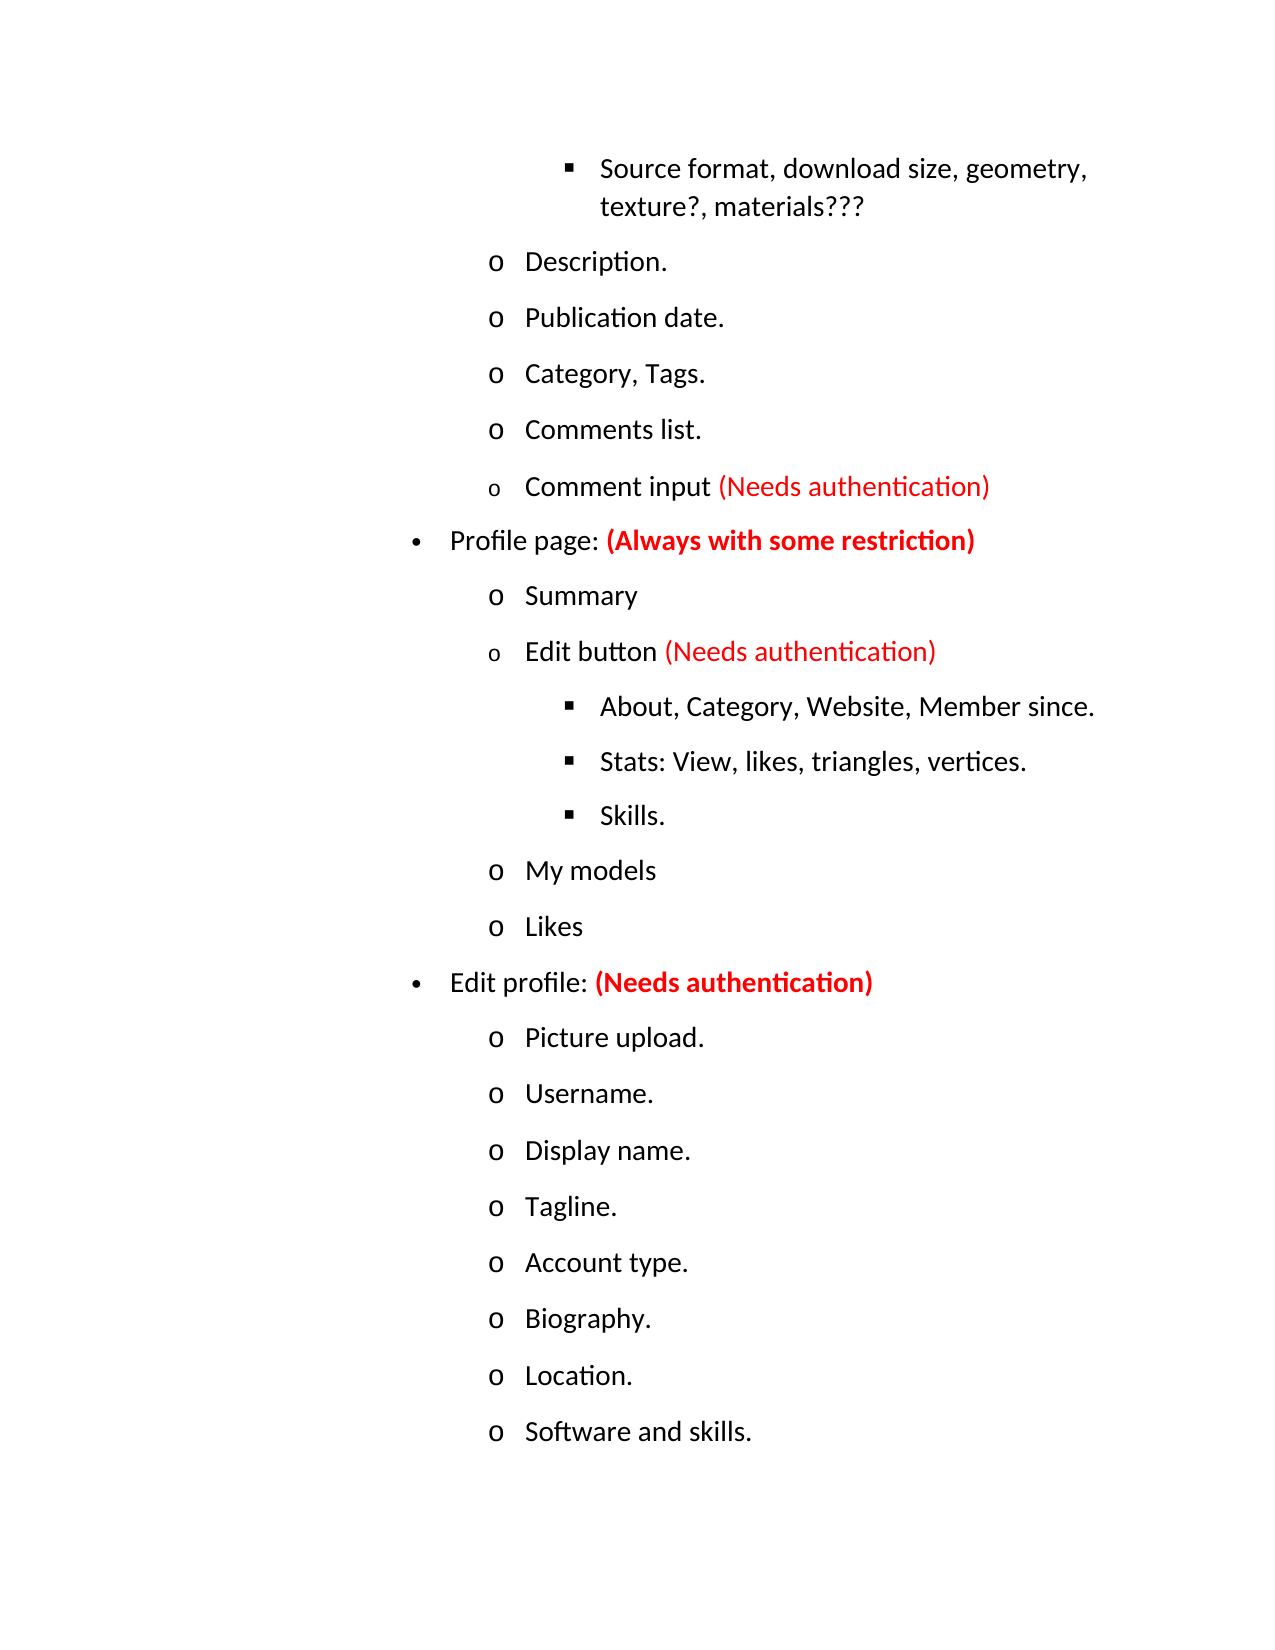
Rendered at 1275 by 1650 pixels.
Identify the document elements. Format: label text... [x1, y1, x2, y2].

list Description. [487, 243, 1125, 280]
list Username. [487, 1076, 1125, 1113]
list Tagline. [487, 1188, 1125, 1225]
list Location. [487, 1357, 1125, 1394]
list Software and skills. [487, 1413, 1125, 1450]
list Summary [487, 577, 1125, 614]
list Skills. [562, 797, 1125, 833]
list Profile page: (Always with some restriction) [412, 522, 1125, 558]
list Display name. [487, 1132, 1125, 1169]
list Edit profile: (Needs authentication) [412, 964, 1125, 1000]
list My models [487, 852, 1125, 889]
list Account type. [487, 1244, 1125, 1281]
list Publication date. [487, 299, 1125, 336]
list Biography. [487, 1301, 1125, 1338]
list Edit button (Needs authentication) [487, 633, 1125, 669]
list Stats: View, likes, triangles, vertices. [562, 743, 1125, 778]
list Comments list. [487, 411, 1125, 448]
list Likes [487, 908, 1125, 945]
list Picture upload. [487, 1019, 1125, 1056]
list Category, Tags. [487, 355, 1125, 392]
list Source format, download size, geometry, texture?, materials??? [562, 150, 1125, 224]
list About, Category, Website, Member since. [562, 688, 1125, 724]
list Comment input (Needs authentication) [487, 468, 1125, 503]
